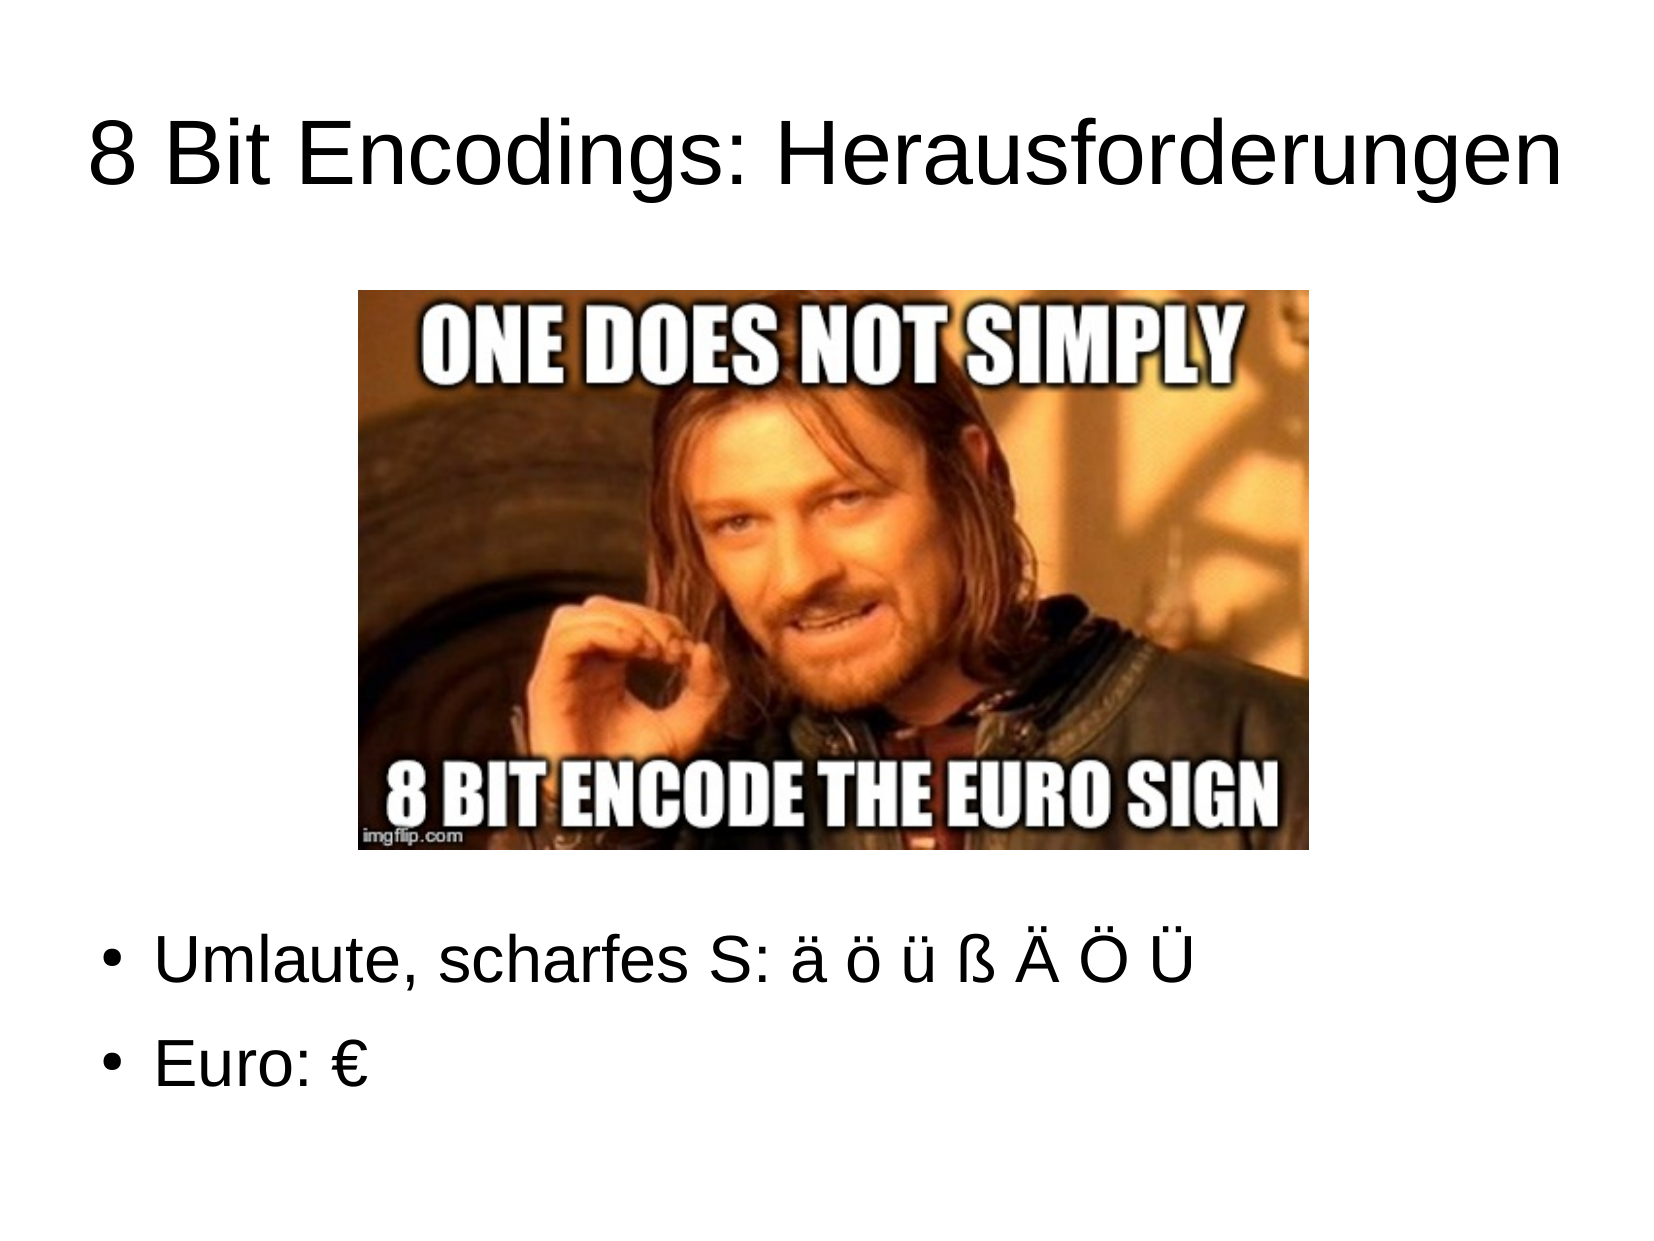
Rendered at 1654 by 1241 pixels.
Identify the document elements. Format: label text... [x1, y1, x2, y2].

list Umlaute, scharfes S: ä ö ü ß Ä Ö Ü Euro: € [82, 922, 1571, 1122]
title 8 Bit Encodings: Herausforderungen [82, 49, 1571, 257]
picture [358, 290, 1309, 850]
